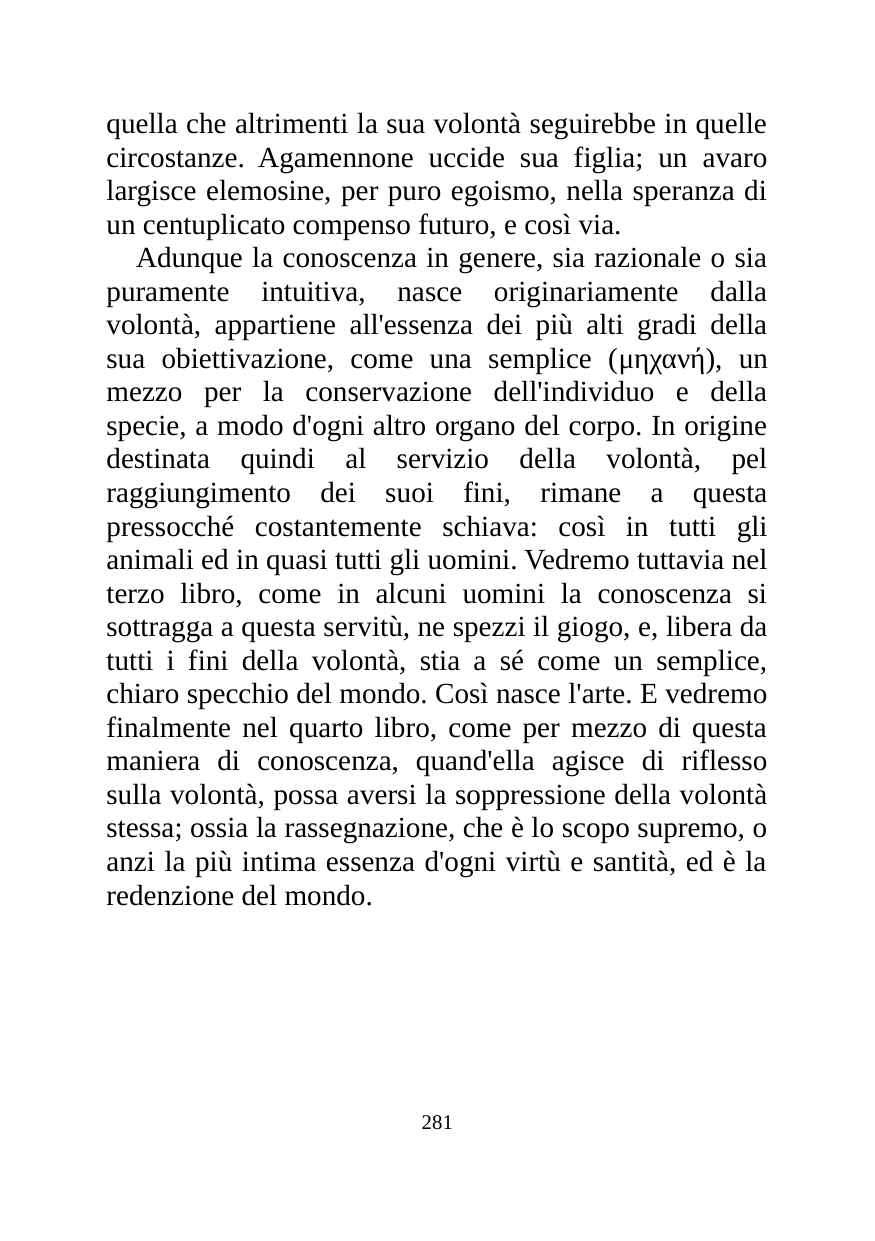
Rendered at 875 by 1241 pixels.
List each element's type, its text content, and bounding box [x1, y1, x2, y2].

text Adunque la conoscenza in genere, sia razionale o sia puramente intuitiva, nasce originariamente dalla volontà, appartiene all'essenza dei più alti gradi della sua obiettivazione, come una semplice (μηχανή), un mezzo per la conservazione dell'individuo e della specie, a modo d'ogni altro organo del corpo. In origine destinata quindi al servizio della volontà, pel raggiungimento dei suoi fini, rimane a questa pressocché costantemente schiava: così in tutti gli animali ed in quasi tutti gli uomini. Vedremo tuttavia nel terzo libro, come in alcuni uomini la conoscenza si sottragga a questa servitù, ne spezzi il giogo, e, libera da tutti i fini della volontà, stia a sé come un semplice, chiaro specchio del mondo. Così nasce l'arte. E vedremo finalmente nel quarto libro, come per mezzo di questa maniera di conoscenza, quand'ella agisce di riflesso sulla volontà, possa aversi la soppressione della volontà stessa; ossia la rassegnazione, che è lo scopo supremo, o anzi la più intima essenza d'ogni virtù e santità, ed è la redenzione del mondo. [106, 240, 768, 911]
text quella che altrimenti la sua volontà seguirebbe in quelle circostanze. Agamennone uccide sua figlia; un avaro largisce elemosine, per puro egoismo, nella speranza di un centuplicato compenso futuro, e così via. [106, 106, 768, 240]
